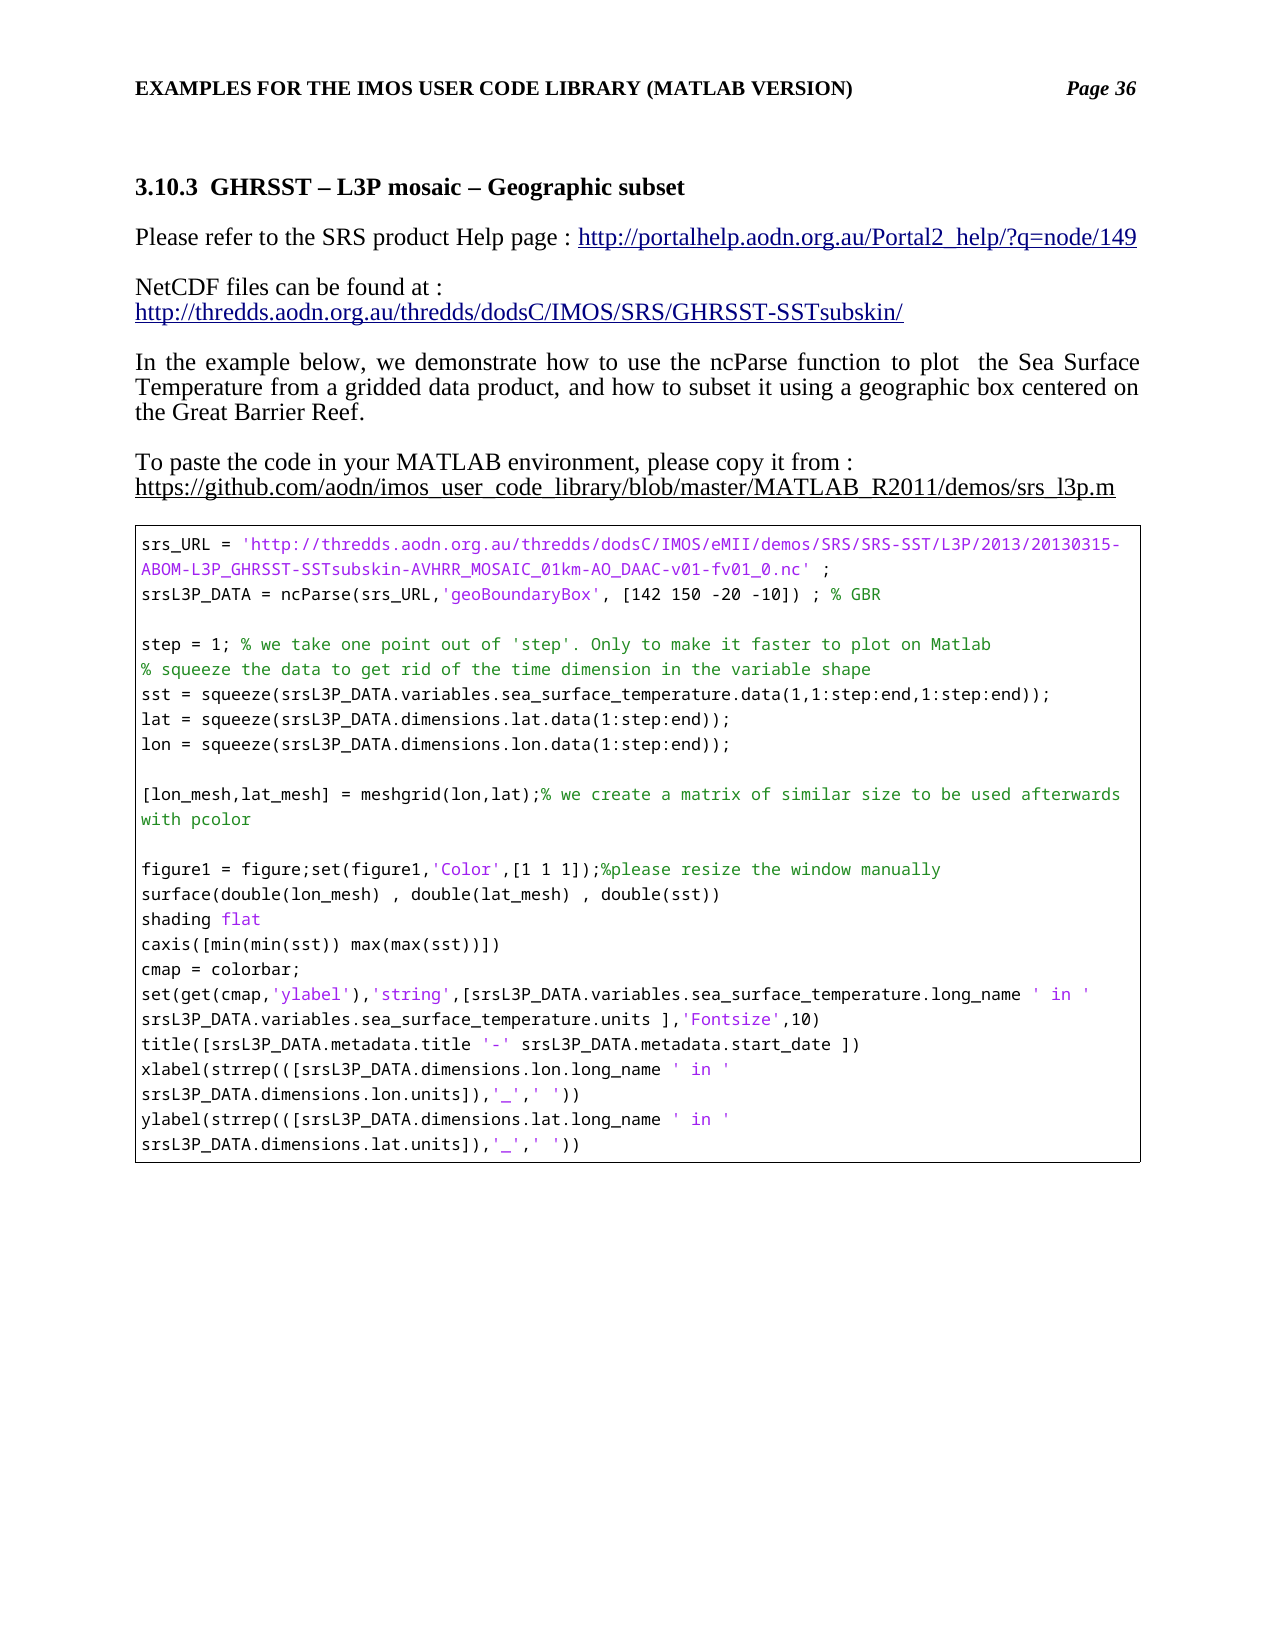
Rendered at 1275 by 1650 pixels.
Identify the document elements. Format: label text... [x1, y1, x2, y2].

table_header srs_URL = 'http://thredds.aodn.org.au/thredds/dodsC/IMOS/eMII/demos/SRS/SRS-SST/L3P/2013/20130315-ABOM-L3P_GHRSST-SSTsubskin-AVHRR_MOSAIC_01km-AO_DAAC-v01-fv01_0.nc' ; srsL3P_DATA = ncParse(srs_URL,'geoBoundaryBox', [142 150 -20 -10]) ; % GBR step = 1; % we take one point out of 'step'. Only to make it faster to plot on Matlab % squeeze the data to get rid of the time dimension in the variable shape sst = squeeze(srsL3P_DATA.variables.sea_surface_temperature.data(1,1:step:end,1:step:end)); lat = squeeze(srsL3P_DATA.dimensions.lat.data(1:step:end)); lon = squeeze(srsL3P_DATA.dimensions.lon.data(1:step:end)); [lon_mesh,lat_mesh] = meshgrid(lon,lat);% we create a matrix of similar size to be used afterwards with pcolor figure1 = figure;set(figure1,'Color',[1 1 1]);%please resize the window manually surface(double(lon_mesh) , double(lat_mesh) , double(sst)) shading flat caxis([min(min(sst)) max(max(sst))]) cmap = colorbar; set(get(cmap,'ylabel'),'string',[srsL3P_DATA.variables.sea_surface_temperature.long_name ' in ' srsL3P_DATA.variables.sea_surface_temperature.units ],'Fontsize',10) title([srsL3P_DATA.metadata.title '-' srsL3P_DATA.metadata.start_date ]) xlabel(strrep(([srsL3P_DATA.dimensions.lon.long_name ' in ' srsL3P_DATA.dimensions.lon.units]),'_',' ')) ylabel(strrep(([srsL3P_DATA.dimensions.lat.long_name ' in ' srsL3P_DATA.dimensions.lat.units]),'_',' ')) [136, 526, 1140, 1162]
text Please refer to the SRS product Help page : http://portalhelp.aodn.org.au/Portal2_help/?q=node/149 [135, 225, 1140, 250]
text In the example below, we demonstrate how to use the ncParse function to plot the Sea Surface Temperature from a gridded data product, and how to subset it using a geographic box centered on the Great Barrier Reef. [135, 350, 1140, 425]
text http://thredds.aodn.org.au/thredds/dodsC/IMOS/SRS/GHRSST-SSTsubskin/ [135, 300, 1140, 325]
subtitle GHRSST – L3P mosaic – Geographic subset [135, 175, 1140, 200]
text To paste the code in your MATLAB environment, please copy it from : [135, 450, 1140, 475]
text https://github.com/aodn/imos_user_code_library/blob/master/MATLAB_R2011/demos/srs_l3p.m [135, 475, 1140, 500]
text NetCDF files can be found at : [135, 275, 1140, 300]
